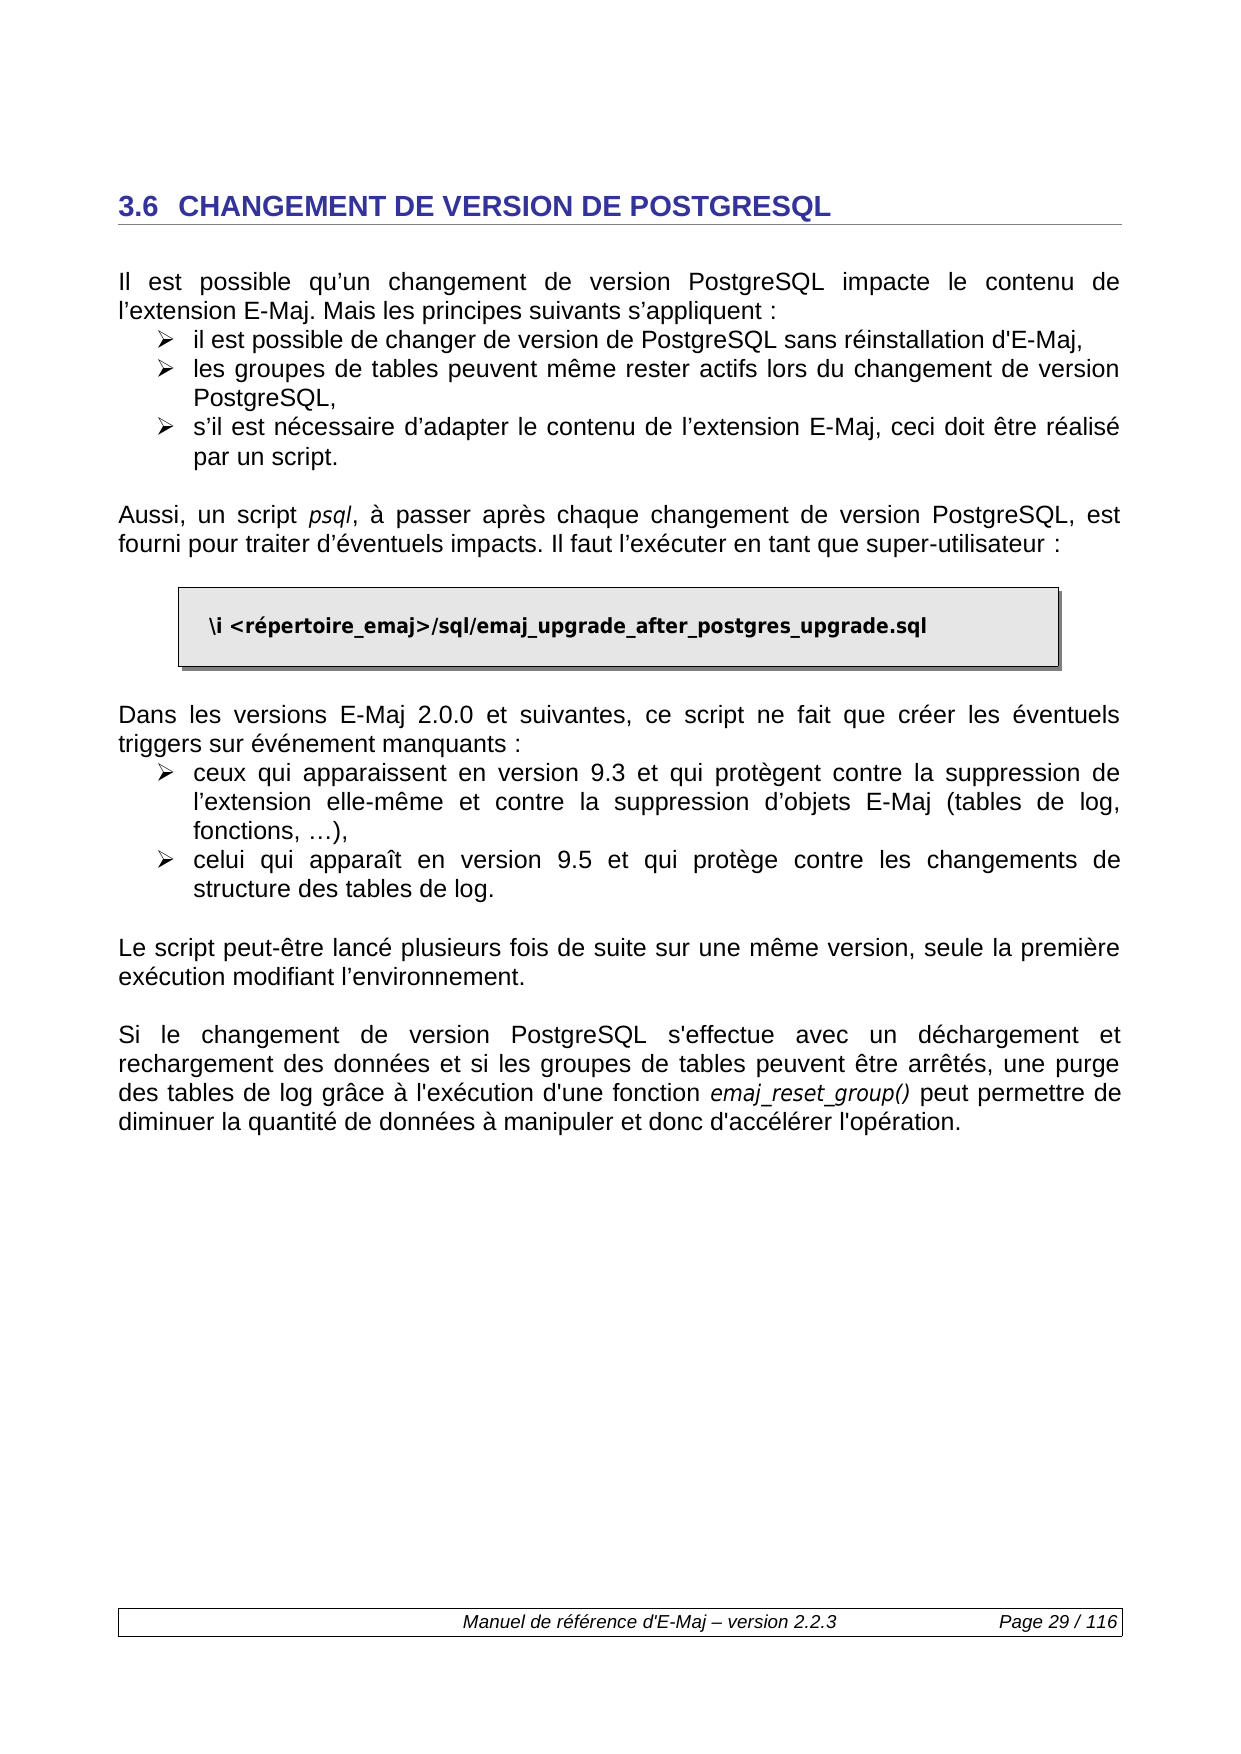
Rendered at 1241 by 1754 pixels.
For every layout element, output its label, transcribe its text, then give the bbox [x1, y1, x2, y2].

text Le script peut-être lancé plusieurs fois de suite sur une même version, seule la première exécution modifiant l’environnement. [118, 932, 1122, 991]
list ceux qui apparaissent en version 9.3 et qui protègent contre la suppression de l’extension elle-même et contre la suppression d’objets E-Maj (tables de log, fonctions, …), [156, 758, 1122, 845]
list il est possible de changer de version de PostgreSQL sans réinstallation d'E-Maj, [156, 325, 1122, 354]
text Aussi, un script psql, à passer après chaque changement de version PostgreSQL, est fourni pour traiter d’éventuels impacts. Il faut l’exécuter en tant que super-utilisateur : [118, 499, 1122, 558]
subtitle Changement de version de PostgreSQL [118, 189, 1122, 224]
text Si le changement de version PostgreSQL s'effectue avec un déchargement et rechargement des données et si les groupes de tables peuvent être arrêtés, une purge des tables de log grâce à l'exécution d'une fonction emaj_reset_group() peut permettre de diminuer la quantité de données à manipuler et donc d'accélérer l'opération. [118, 1019, 1122, 1136]
list celui qui apparaît en version 9.5 et qui protège contre les changements de structure des tables de log. [156, 845, 1122, 903]
list s’il est nécessaire d’adapter le contenu de l’extension E-Maj, ceci doit être réalisé par un script. [156, 412, 1122, 470]
list les groupes de tables peuvent même rester actifs lors du changement de version PostgreSQL, [156, 354, 1122, 412]
text \i <répertoire_emaj>/sql/emaj_upgrade_after_postgres_upgrade.sql [179, 611, 1058, 636]
text Dans les versions E-Maj 2.0.0 et suivantes, ce script ne fait que créer les éventuels triggers sur événement manquants : [118, 700, 1122, 758]
text Il est possible qu’un changement de version PostgreSQL impacte le contenu de l’extension E-Maj. Mais les principes suivants s’appliquent : [118, 267, 1122, 325]
